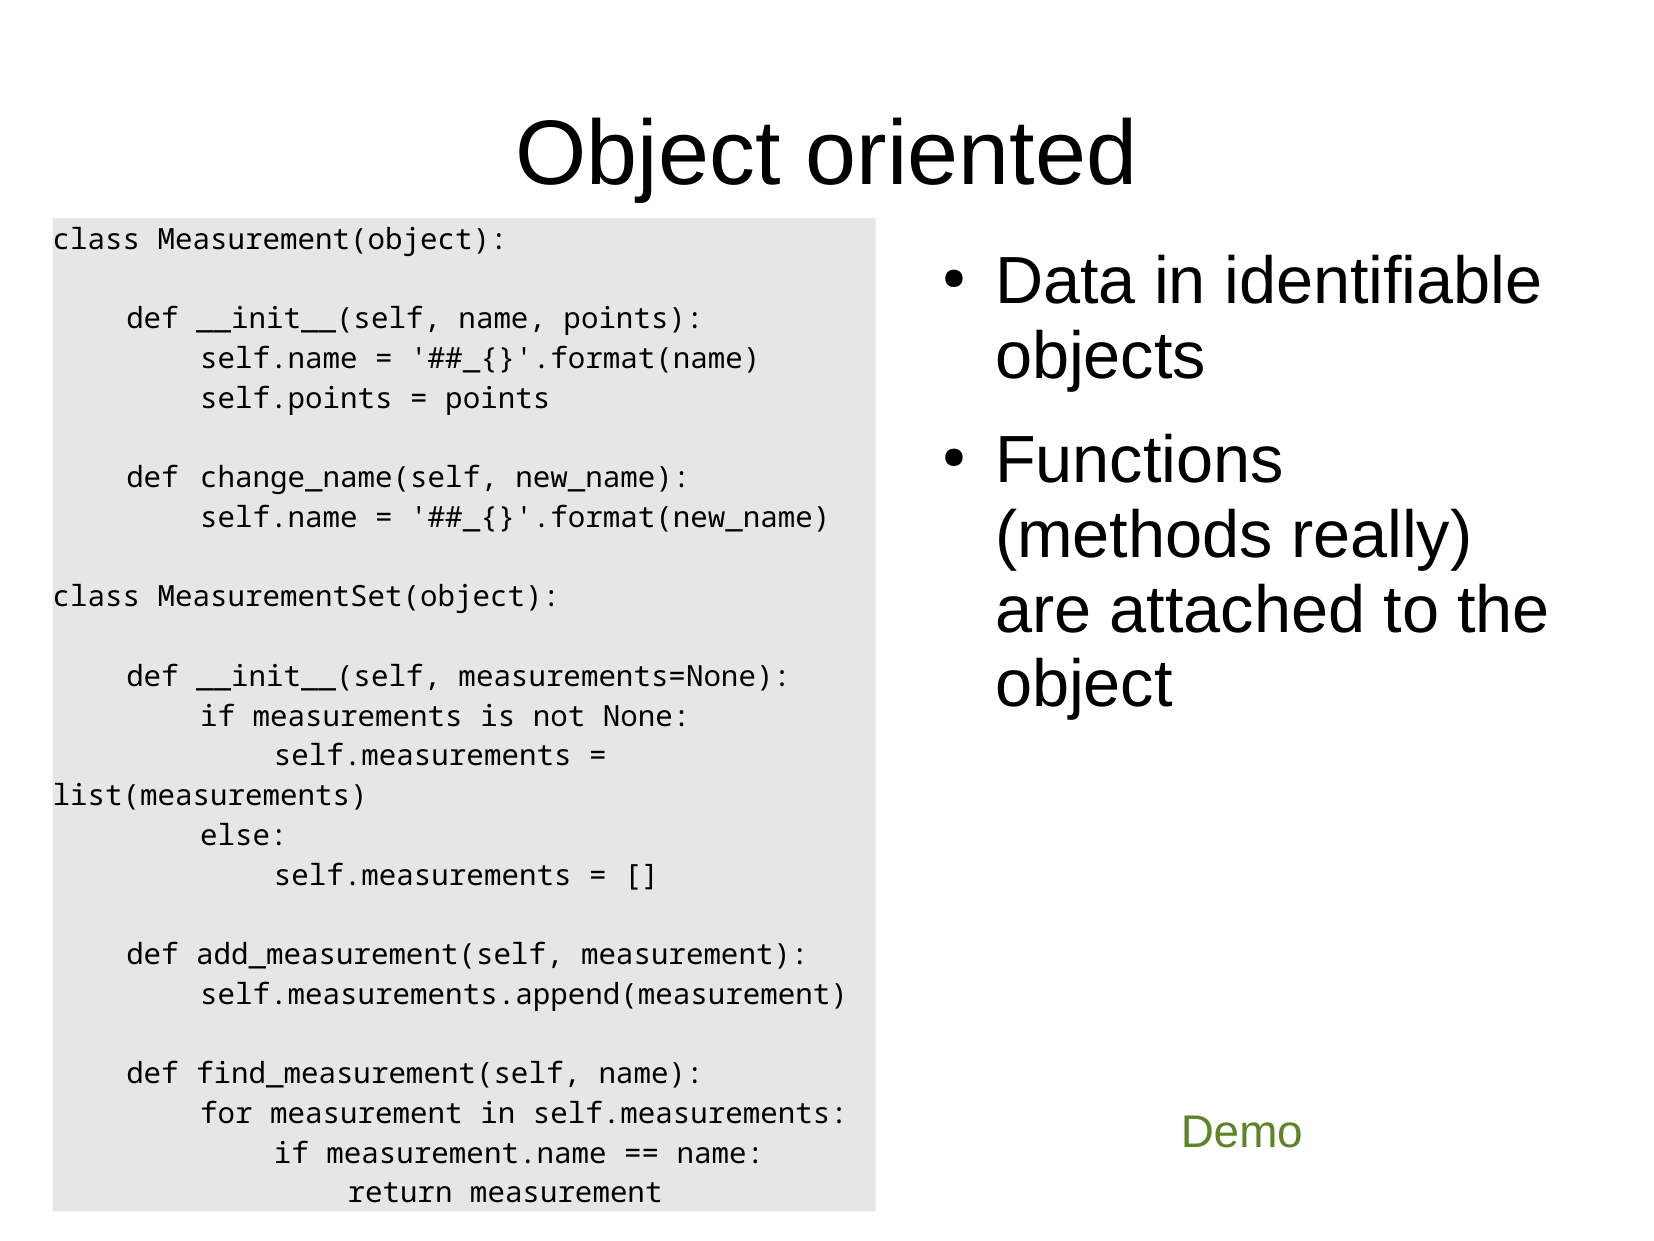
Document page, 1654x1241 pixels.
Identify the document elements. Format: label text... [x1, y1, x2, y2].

text_box Demo [1165, 1098, 1500, 1165]
list Data in identifiable objects Functions (methods really) are attached to the object [924, 243, 1572, 1038]
text_box class Measurement(object): def __init__(self, name, points): self.name = '##_{}'.format(name) self.points = points def change_name(self, new_name): self.name = '##_{}'.format(new_name) class MeasurementSet(object): def __init__(self, measurements=None): if measurements is not None: self.measurements = list(measurements) else: self.measurements = [] def add_measurement(self, measurement): self.measurements.append(measurement) def find_measurement(self, name): for measurement in self.measurements: if measurement.name == name: return measurement [52, 237, 876, 1192]
title Object oriented [82, 49, 1571, 257]
